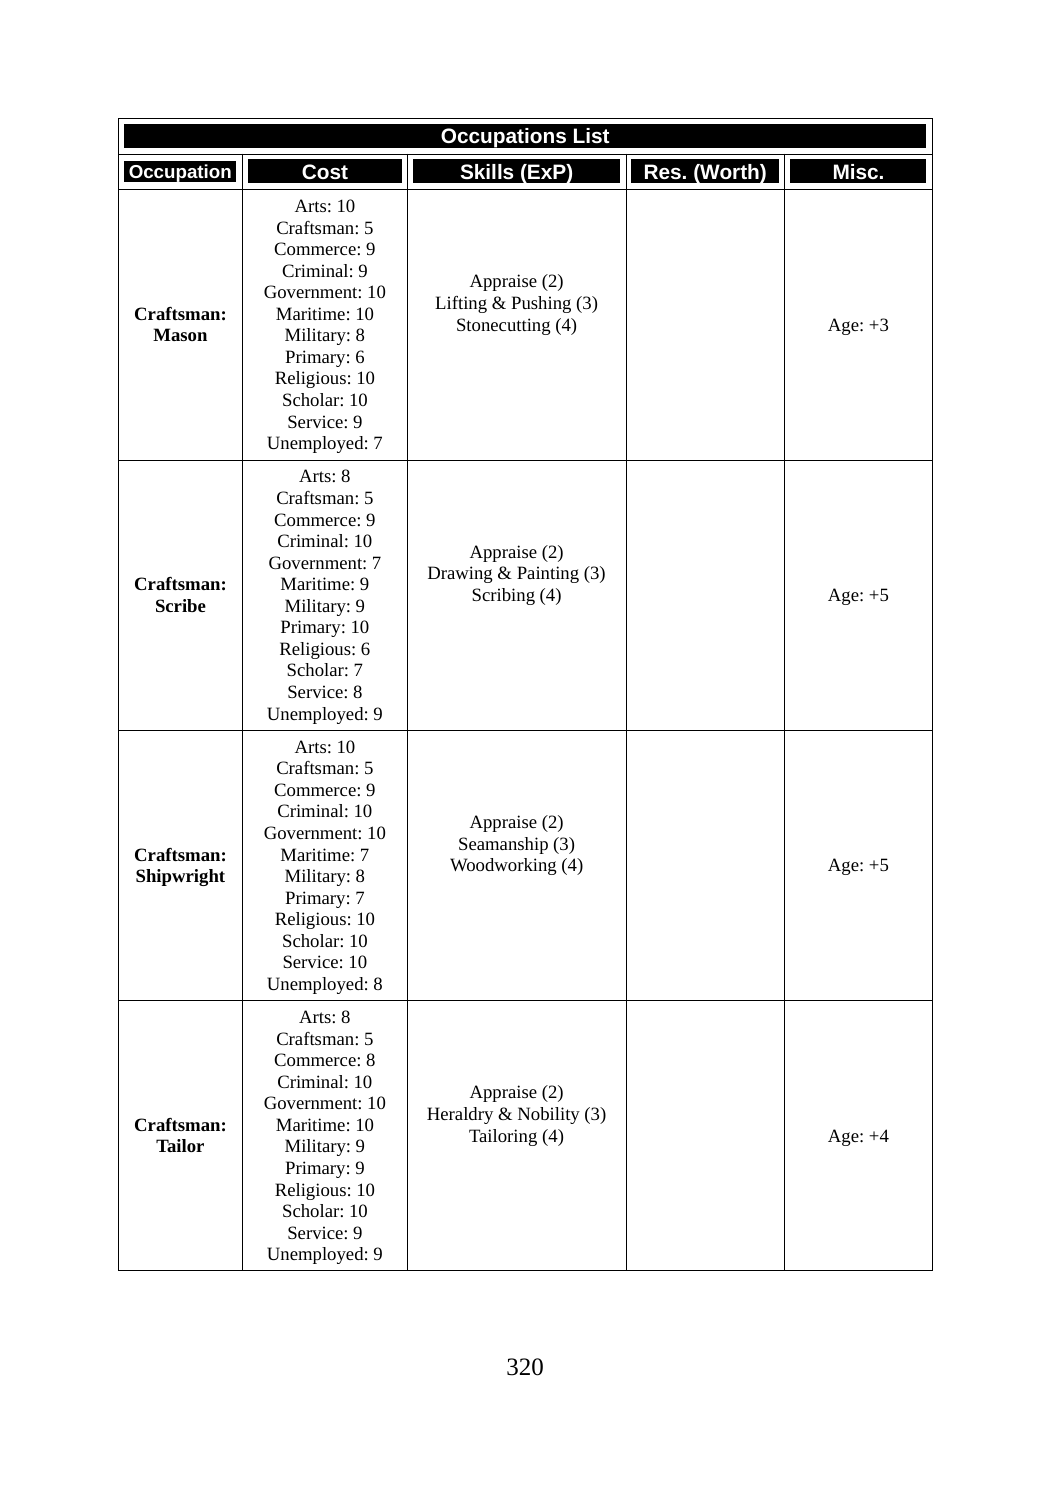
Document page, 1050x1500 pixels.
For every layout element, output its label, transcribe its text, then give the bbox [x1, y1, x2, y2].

table_cell [627, 1001, 784, 1270]
table_cell [627, 190, 784, 459]
table_cell Craftsman: Scribe [119, 461, 242, 730]
table_cell Appraise (2) Lifting & Pushing (3) Stonecutting (4) [408, 190, 626, 459]
table_cell Craftsman: Tailor [119, 1001, 242, 1270]
table_cell Appraise (2) Seamanship (3) Woodworking (4) [408, 731, 626, 1000]
table_cell Age: +5 [785, 461, 932, 730]
table_cell Arts: 10 Craftsman: 5 Commerce: 9 Criminal: 9 Government: 10 Maritime: 10 Military: 8 Primary: 6 Religious: 10 Scholar: 10 Service: 9 Unemployed: 7 [243, 190, 407, 459]
table_cell Craftsman: Mason [119, 190, 242, 459]
table_cell Arts: 8 Craftsman: 5 Commerce: 9 Criminal: 10 Government: 7 Maritime: 9 Military: 9 Primary: 10 Religious: 6 Scholar: 7 Service: 8 Unemployed: 9 [243, 461, 407, 730]
table_cell Arts: 8 Craftsman: 5 Commerce: 8 Criminal: 10 Government: 10 Maritime: 10 Military: 9 Primary: 9 Religious: 10 Scholar: 10 Service: 9 Unemployed: 9 [243, 1001, 407, 1270]
table_cell [627, 461, 784, 730]
table_cell Skills (ExP) [408, 155, 626, 189]
table_cell [627, 731, 784, 1000]
table_cell Cost [243, 155, 407, 189]
table_cell Age: +4 [785, 1001, 932, 1270]
table_cell Appraise (2) Heraldry & Nobility (3) Tailoring (4) [408, 1001, 626, 1270]
table_cell Age: +5 [785, 731, 932, 1000]
table_cell Occupation [119, 155, 242, 189]
table_cell Res. (Worth) [627, 155, 784, 189]
table_cell Arts: 10 Craftsman: 5 Commerce: 9 Criminal: 10 Government: 10 Maritime: 7 Military: 8 Primary: 7 Religious: 10 Scholar: 10 Service: 10 Unemployed: 8 [243, 731, 407, 1000]
table_cell Age: +3 [785, 190, 932, 459]
table_header Occupations List [119, 119, 932, 154]
table_cell Misc. [785, 155, 932, 189]
table_cell Appraise (2) Drawing & Painting (3) Scribing (4) [408, 461, 626, 730]
table_cell Craftsman: Shipwright [119, 731, 242, 1000]
